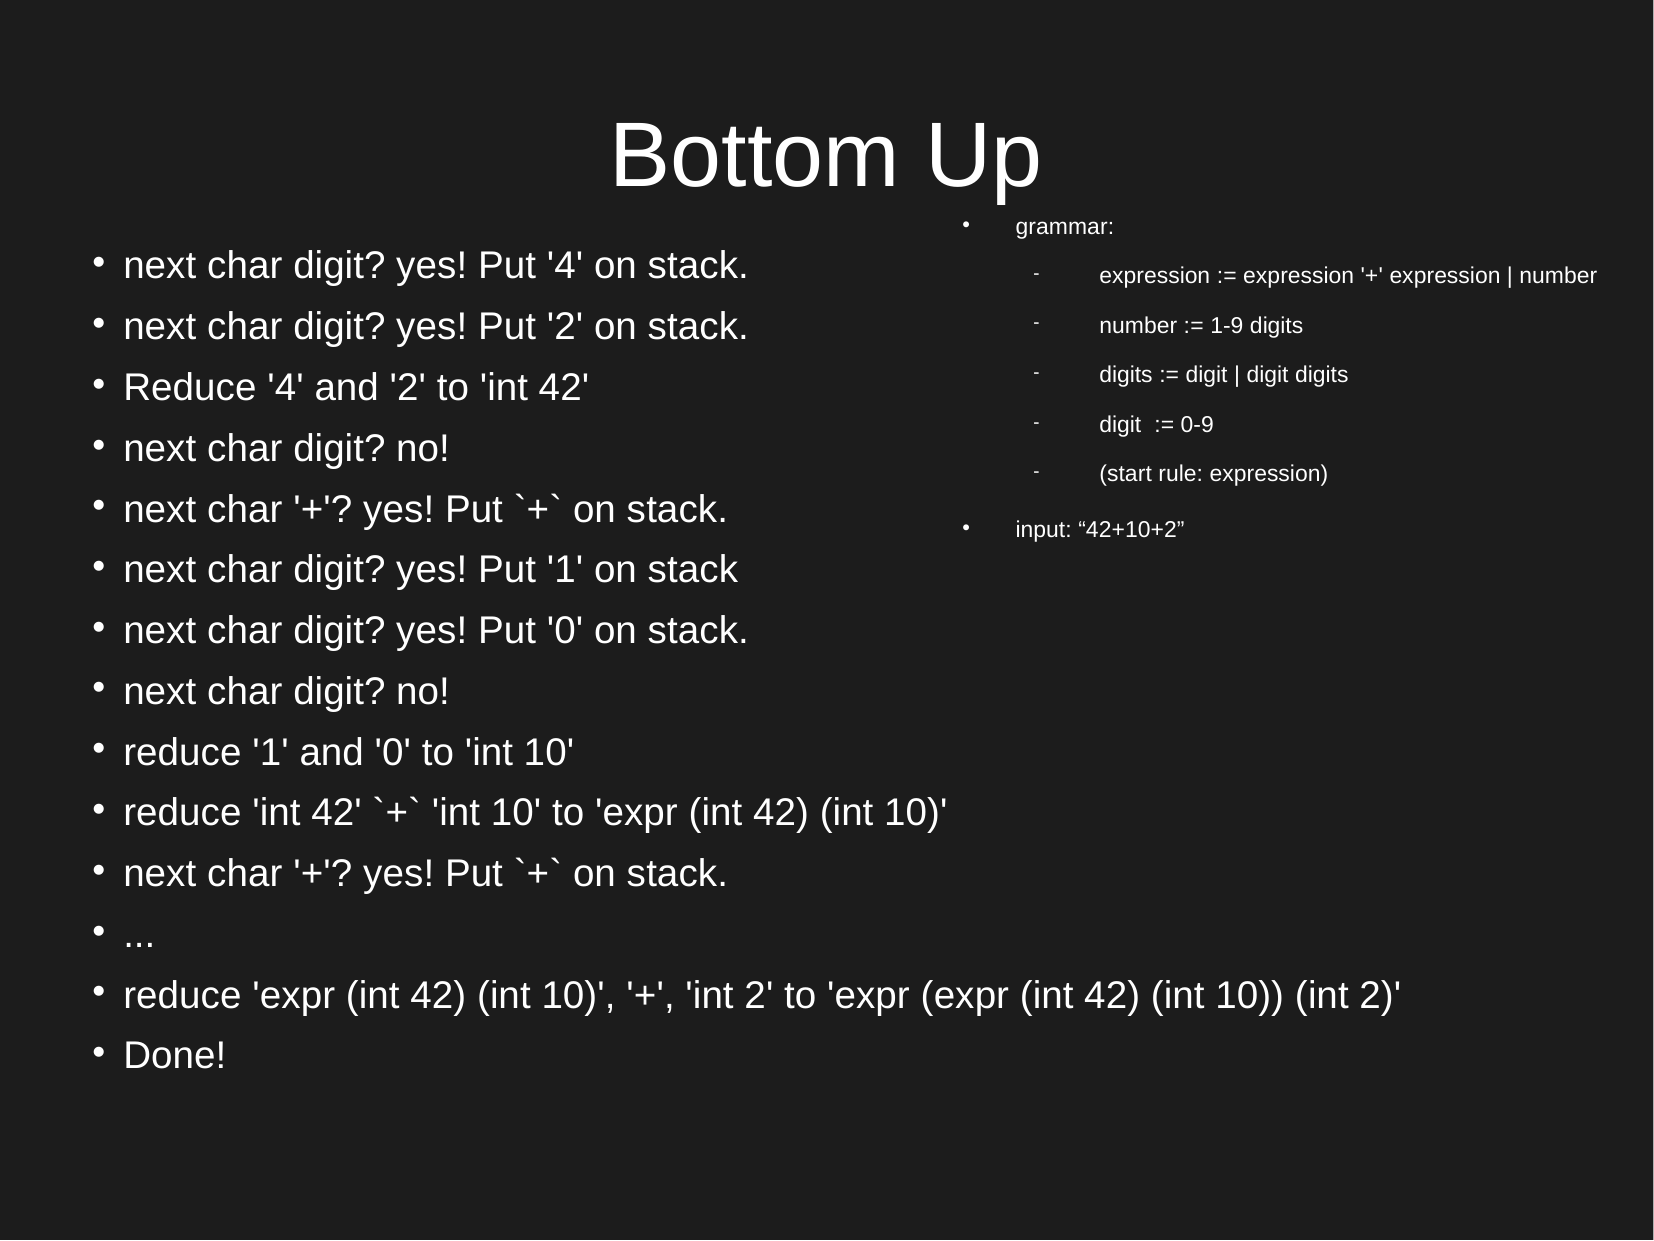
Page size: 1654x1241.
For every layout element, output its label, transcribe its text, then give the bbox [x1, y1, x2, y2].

list next char digit? yes! Put '4' on stack. next char digit? yes! Put '2' on stack. Reduce '4' and '2' to 'int 42' next char digit? no! next char '+'? yes! Put `+` on stack. next char digit? yes! Put '1' on stack next char digit? yes! Put '0' on stack. next char digit? no! reduce '1' and '0' to 'int 10' reduce 'int 42' `+` 'int 10' to 'expr (int 42) (int 10)' next char '+'? yes! Put `+` on stack. ... reduce 'expr (int 42) (int 10)', '+', 'int 2' to 'expr (expr (int 42) (int 10)) (int 2)' Done! [82, 240, 1571, 1081]
title Bottom Up [82, 49, 1571, 240]
text_box grammar: expression := expression '+' expression | number number := 1-9 digits digits := digit | digit digits digit := 0-9 (start rule: expression) input: “42+10+2” [945, 209, 1616, 430]
